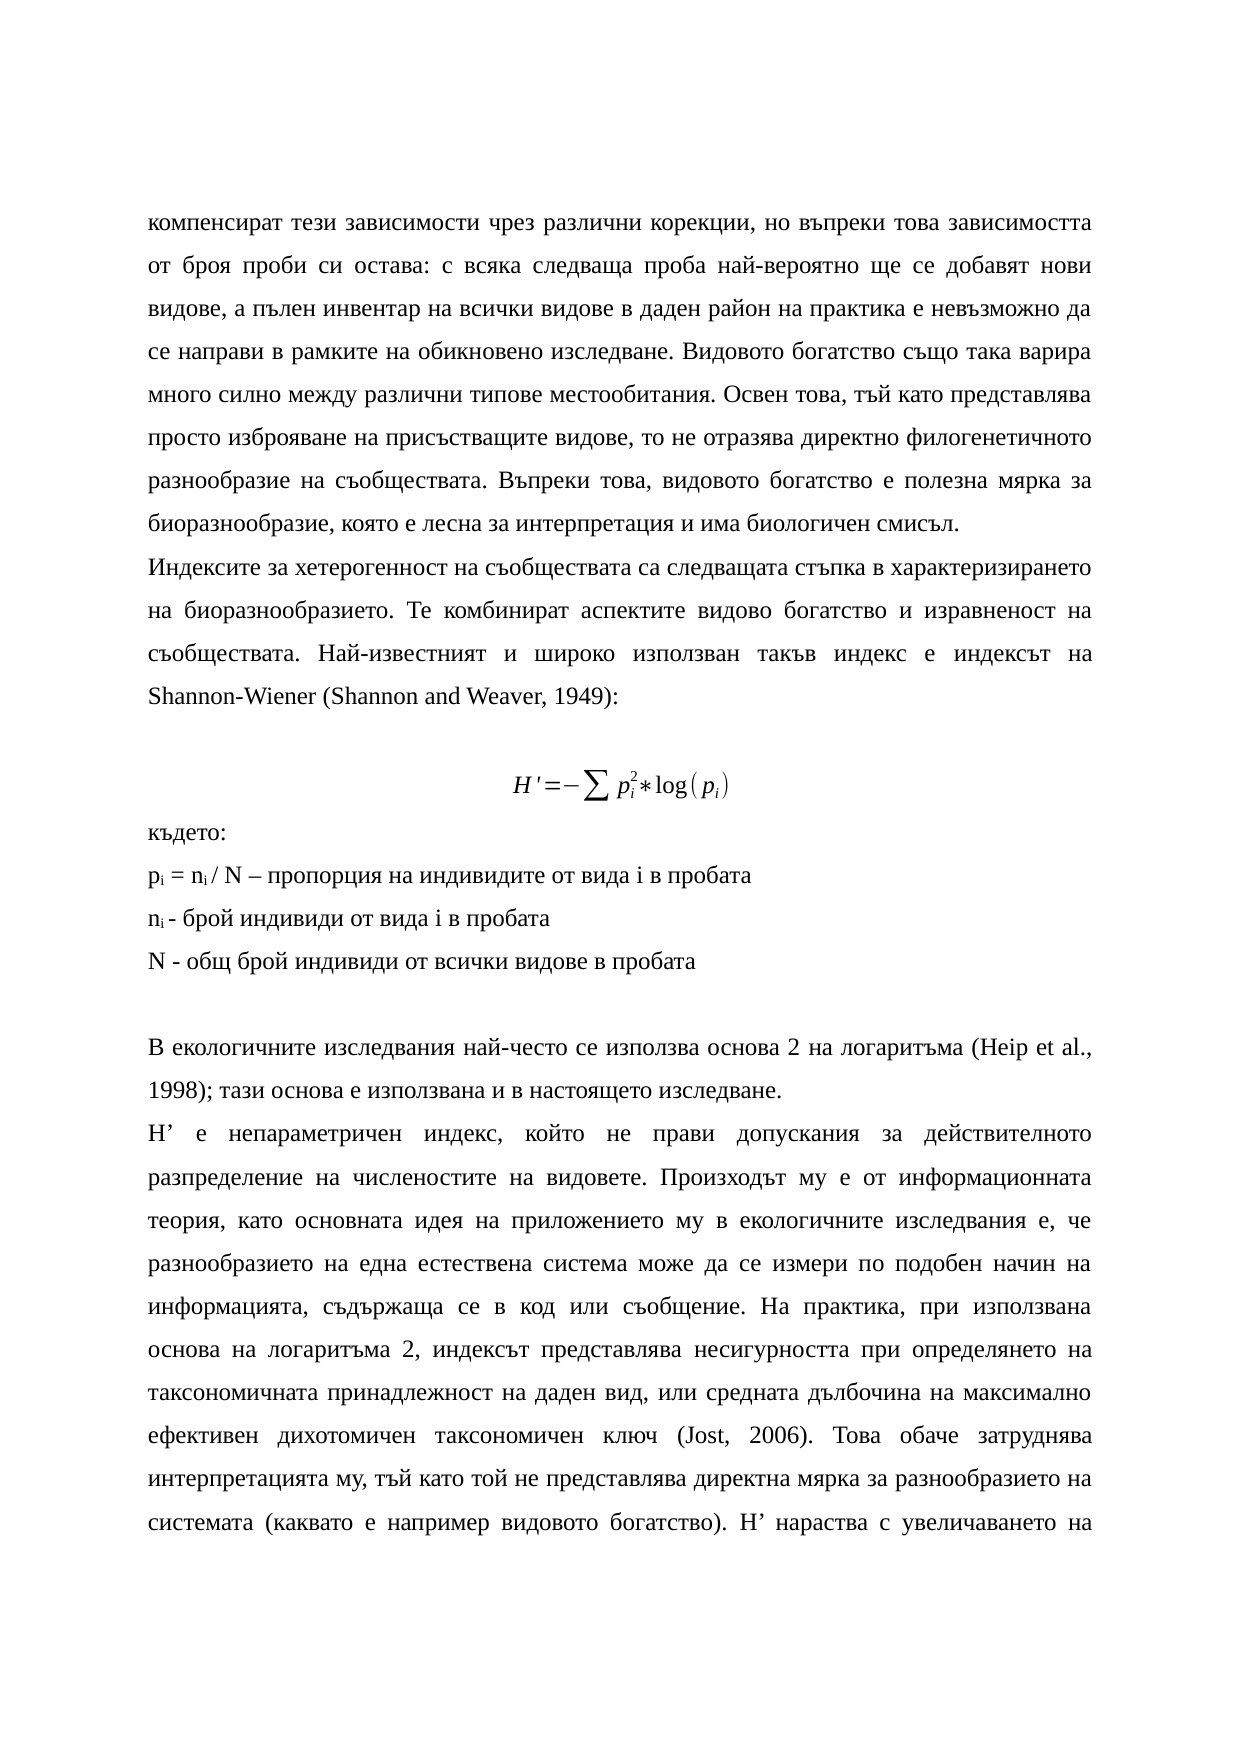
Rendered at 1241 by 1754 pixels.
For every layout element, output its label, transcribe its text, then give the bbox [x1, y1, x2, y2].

text Индексите за хетерогенност на съобществата са следващата стъпка в характеризирането на биоразнообразието. Те комбинират аспектите видово богатство и изравненост на съобществата. Най-известният и широко използван такъв индекс е индексът на Shannon-Wiener (Shannon and Weaver, 1949): [148, 552, 1093, 710]
text където: [148, 817, 1093, 845]
text H’ е непараметричен индекс, който не прави допускания за действителното разпределение на численостите на видовете. Произходът му е от информационната теория, като основната идея на приложението му в екологичните изследвания е, че разнообразието на една естествена система може да се измери по подобен начин на информацията, съдържаща се в код или съобщение. На практика, при използвана основа на логаритъма 2, индексът представлява несигурността при определянето на таксономичната принадлежност на даден вид, или средната дълбочина на максимално ефективен дихотомичен таксономичен ключ (Jost, 2006). Това обаче затруднява интерпретацията му, тъй като той не представлява директна мярка за разнообразието на системата (каквато е например видовото богатство). H’ нараства с увеличаването на [148, 1118, 1093, 1535]
text В екологичните изследвания най-често се използва основа 2 на логаритъма (Heip et al., 1998); тази основа е използвана и в настоящето изследване. [148, 1032, 1093, 1104]
text компенсират тези зависимости чрез различни корекции, но въпреки това зависимостта от броя проби си остава: с всяка следваща проба най-вероятно ще се добавят нови видове, а пълен инвентар на всички видове в даден район на практика е невъзможно да се направи в рамките на обикновено изследване. Видовото богатство също така варира много силно между различни типове местообитания. Освен това, тъй като представлява просто изброяване на присъстващите видове, то не отразява директно филогенетичното разнообразие на съобществата. Въпреки това, видовото богатство е полезна мярка за биоразнообразие, която е лесна за интерпретация и има биологичен смисъл. [148, 207, 1093, 537]
text pi = ni / N – пропорция на индивидите от вида i в пробата ni - брой индивиди от вида i в пробата N - общ брой индивиди от всички видове в пробата [148, 860, 1093, 975]
